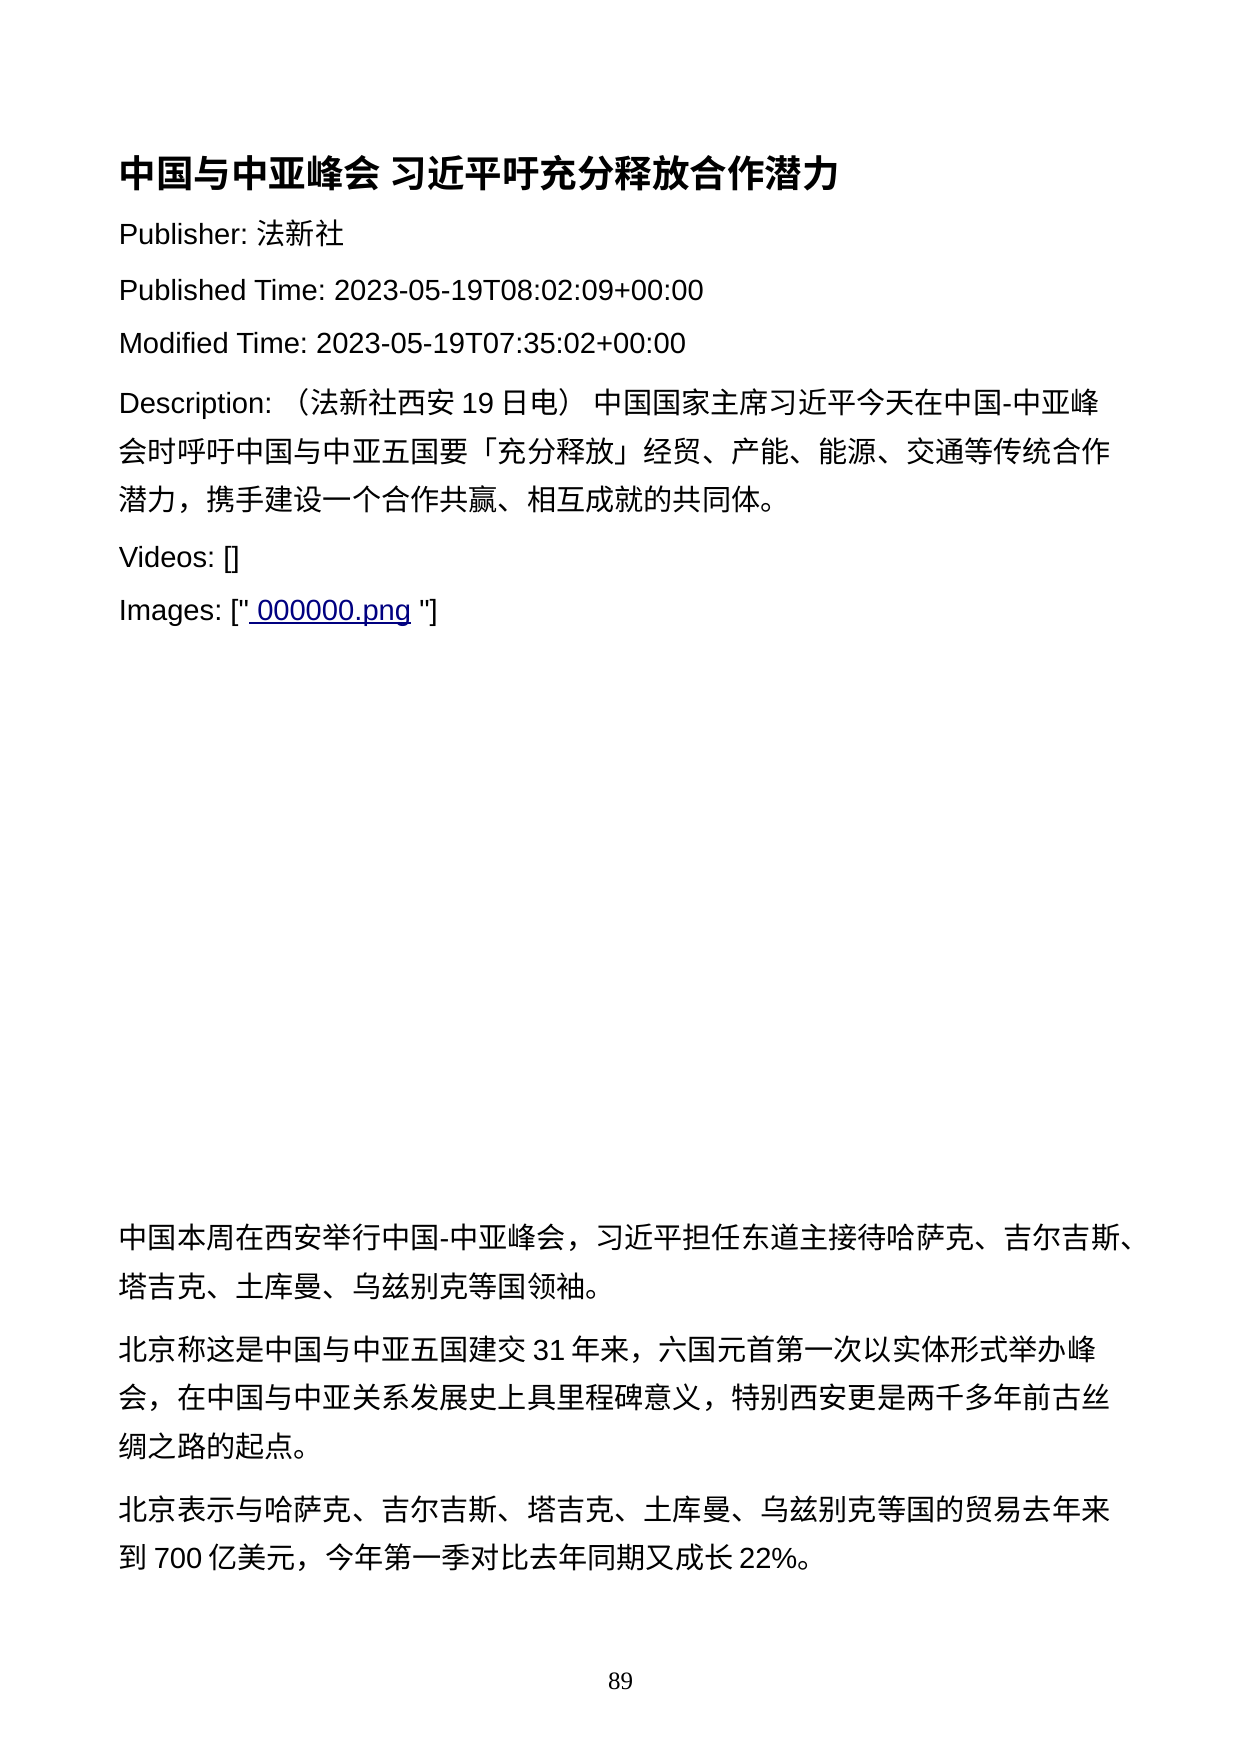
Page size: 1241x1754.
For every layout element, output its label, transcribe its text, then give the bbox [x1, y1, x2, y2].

text Description: （法新社西安19日电） 中国国家主席习近平今天在中国-中亚峰会时呼吁中国与中亚五国要「充分释放」经贸、产能、能源、交通等传统合作潜力，携手建设一个合作共赢、相互成就的共同体。 [118, 380, 1122, 519]
text Images: [" 000000.png "] [118, 593, 1122, 627]
text 北京称这是中国与中亚五国建交31年来，六国元首第一次以实体形式举办峰会，在中国与中亚关系发展史上具里程碑意义，特别西安更是两千多年前古丝绸之路的起点。 [118, 1326, 1122, 1466]
text Modified Time: 2023-05-19T07:35:02+00:00 [118, 327, 1122, 360]
text Videos: [] [118, 540, 1122, 573]
text 中国本周在西安举行中国-中亚峰会，习近平担任东道主接待哈萨克、吉尔吉斯、塔吉克、土库曼、乌兹别克等国领袖。 [118, 1214, 1122, 1305]
text Published Time: 2023-05-19T08:02:09+00:00 [118, 273, 1122, 307]
text 北京表示与哈萨克、吉尔吉斯、塔吉克、土库曼、乌兹别克等国的贸易去年来到700亿美元，今年第一季对比去年同期又成长22%。 [118, 1486, 1122, 1577]
subtitle 中国与中亚峰会 习近平吁充分释放合作潜力 [118, 143, 1122, 198]
text Publisher: 法新社 [118, 210, 1122, 253]
